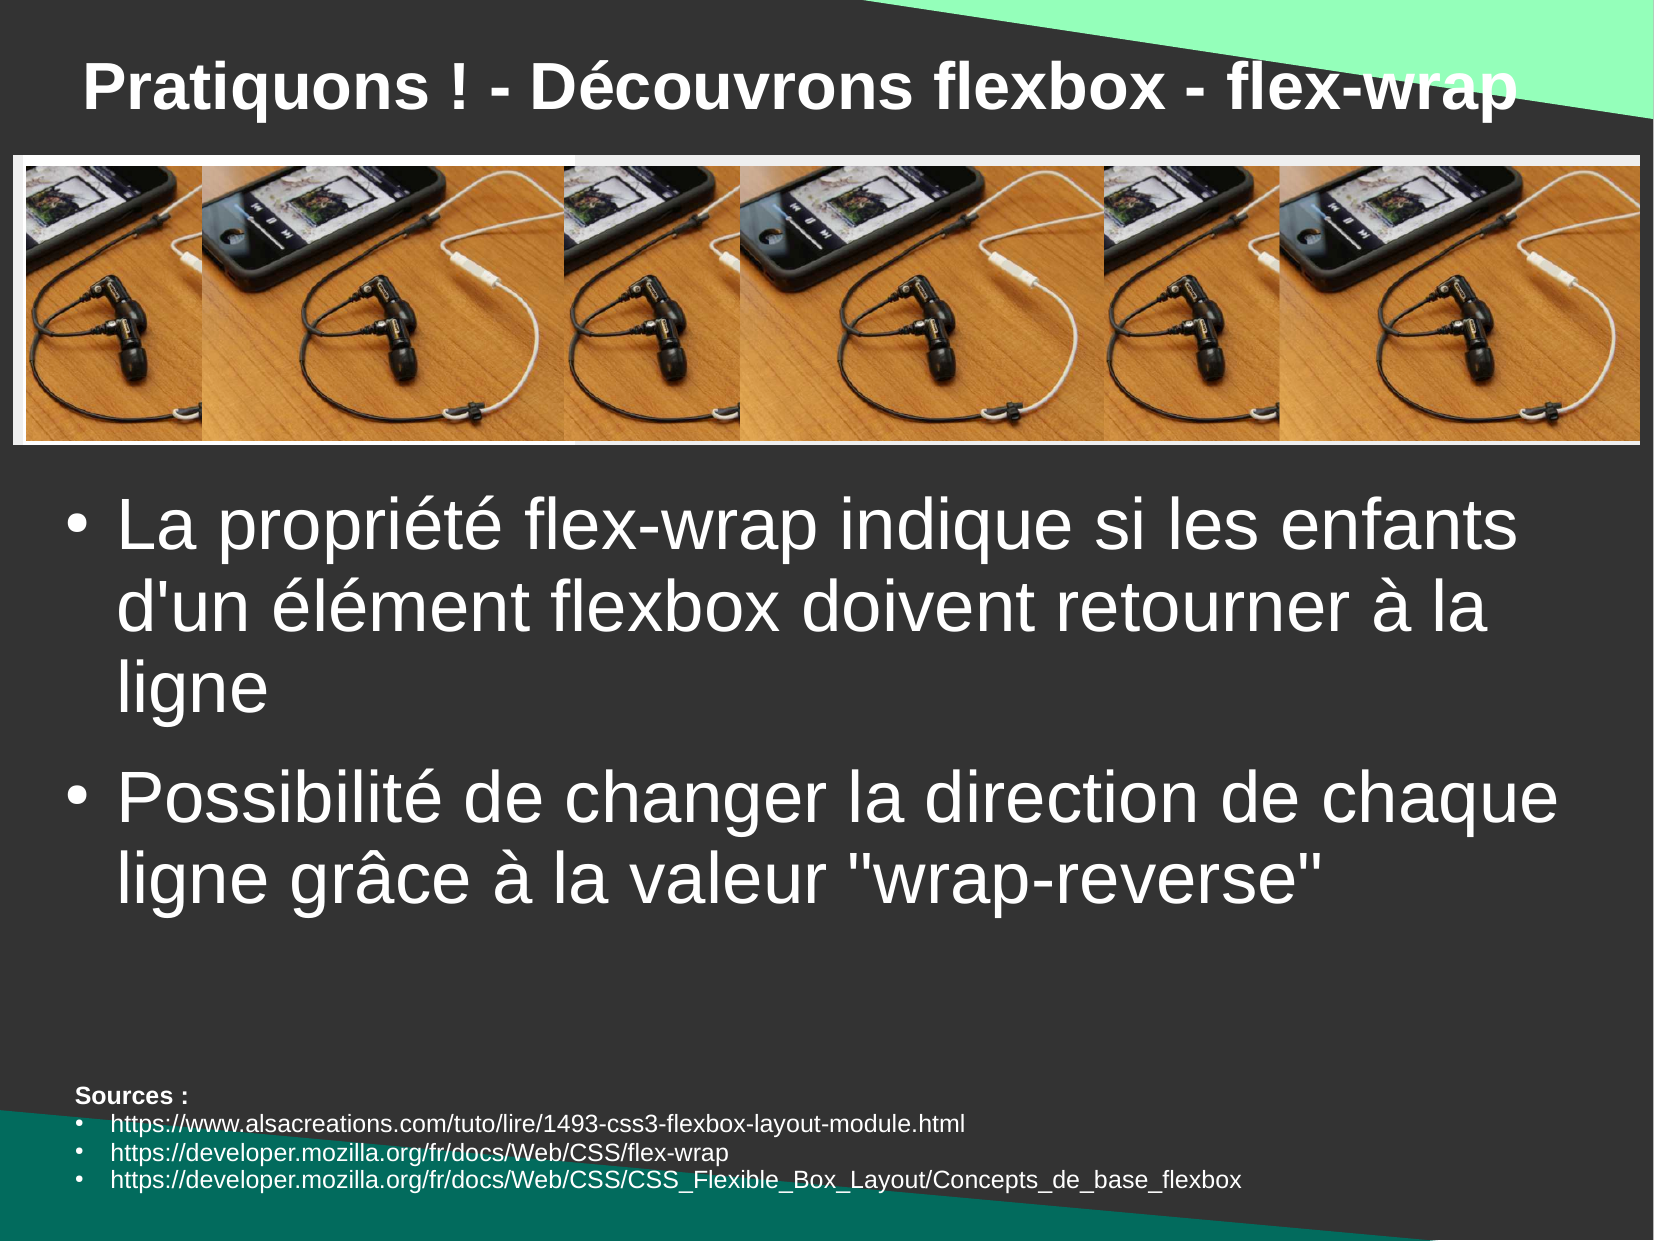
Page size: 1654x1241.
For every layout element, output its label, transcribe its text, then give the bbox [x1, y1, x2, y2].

title Pratiquons ! - Découvrons flexbox - flex-wrap [82, 49, 1630, 142]
list La propriété flex-wrap indique si les enfants d'un élément flexbox doivent retourner à la ligne Possibilité de changer la direction de chaque ligne grâce à la valeur "wrap-reverse" [47, 484, 1571, 945]
text_box Sources : https://www.alsacreations.com/tuto/lire/1493-css3-flexbox-layout-module.html https://developer.mozilla.org/fr/docs/Web/CSS/flex-wrap https://developer.mozilla.org/fr/docs/Web/CSS/CSS_Flexible_Box_Layout/Concepts_de_base_flexbox [60, 1074, 1546, 1241]
text_box [862, 0, 1654, 120]
picture [13, 155, 1640, 445]
